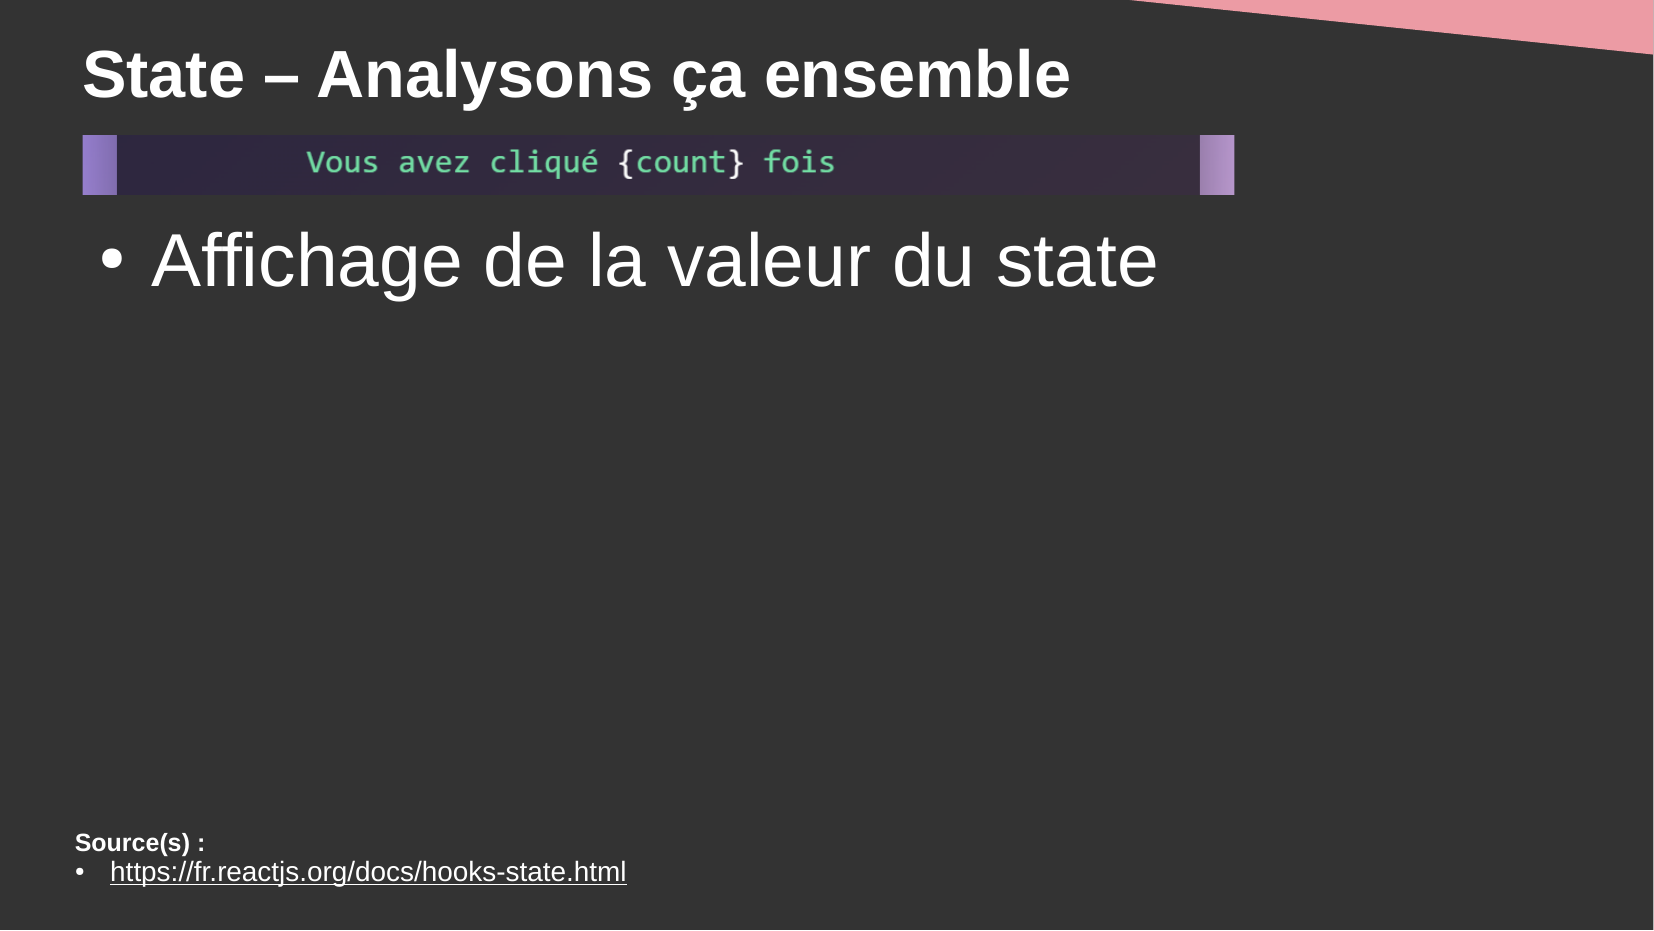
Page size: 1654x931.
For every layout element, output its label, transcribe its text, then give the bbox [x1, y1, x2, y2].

picture [82, 135, 1235, 195]
text_box [1129, 0, 1654, 55]
title State – Analysons ça ensemble [82, 37, 1571, 114]
text_box Source(s) : https://fr.reactjs.org/docs/hooks-state.html [59, 821, 1546, 906]
list Affichage de la valeur du state [80, 218, 1642, 792]
